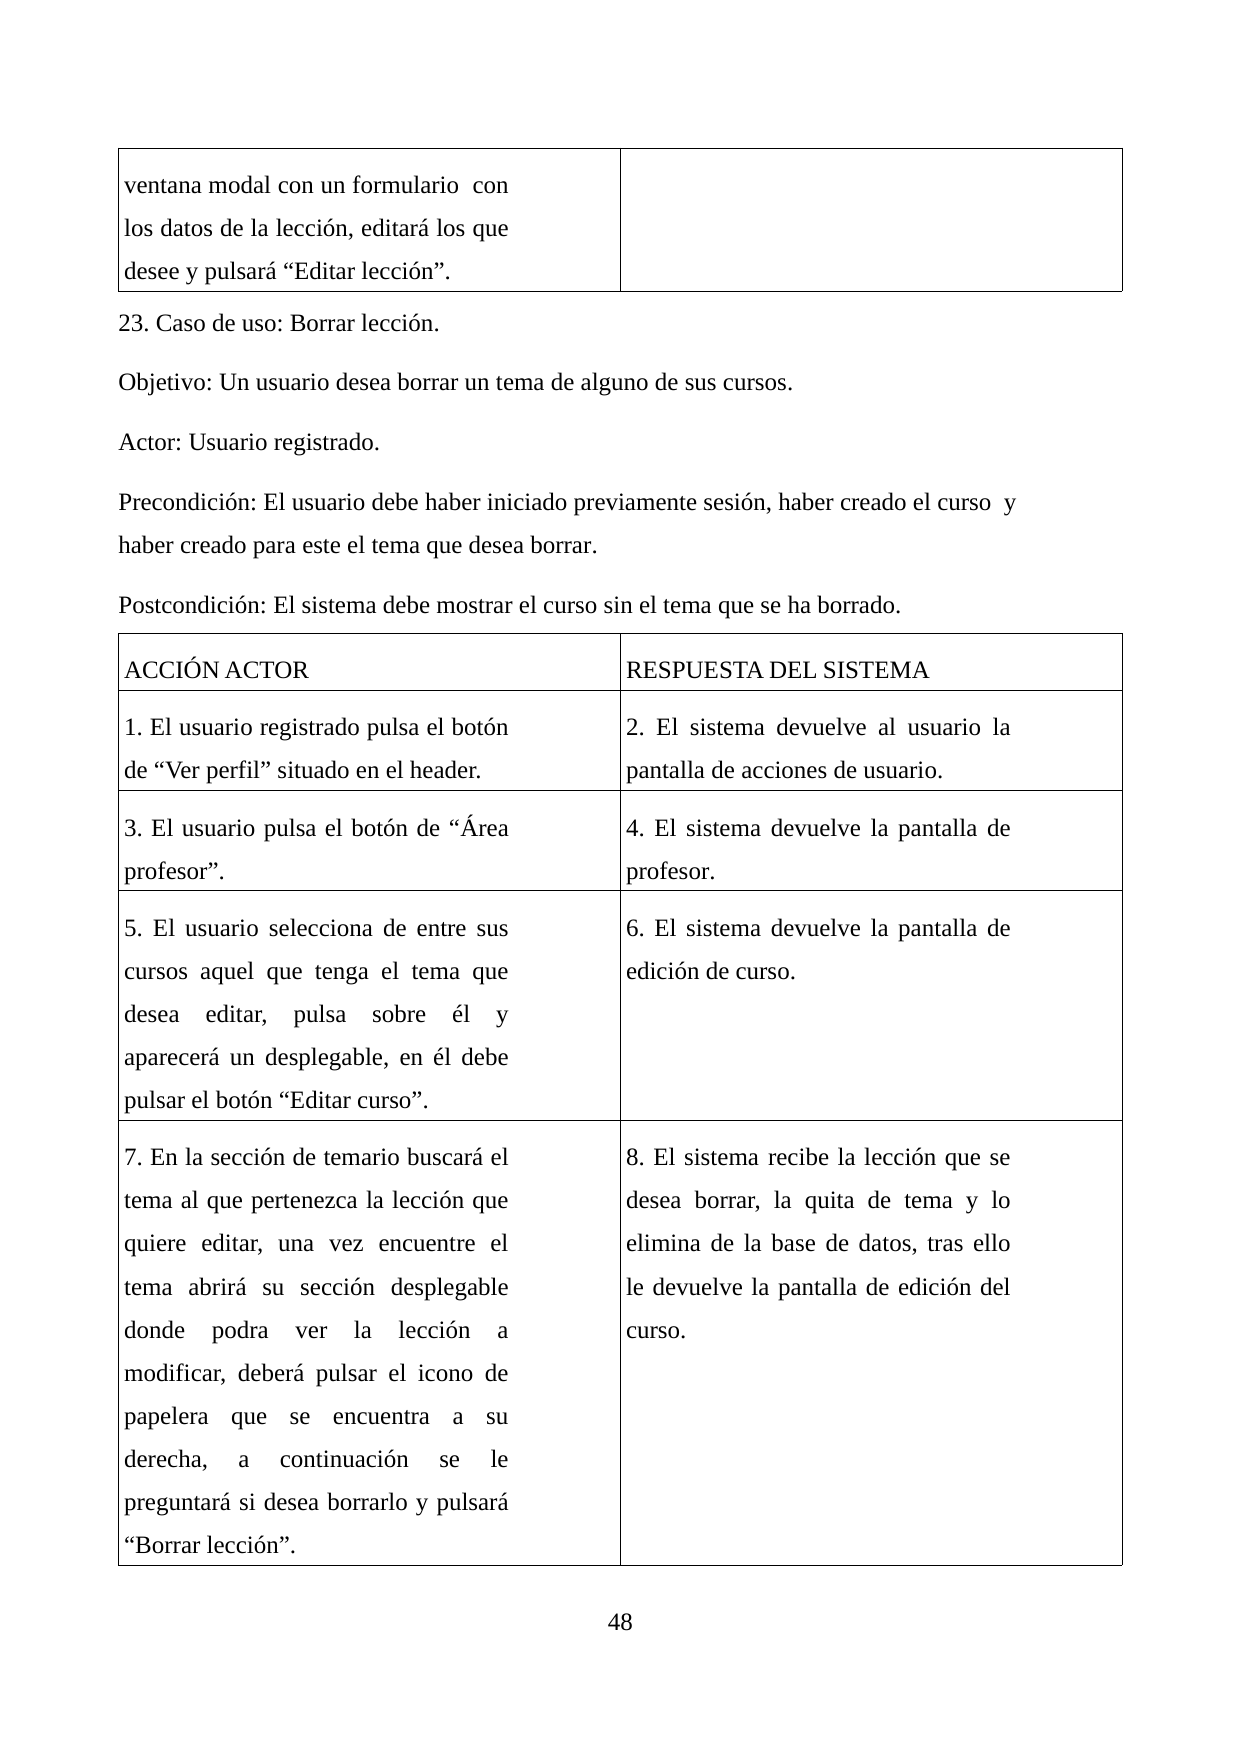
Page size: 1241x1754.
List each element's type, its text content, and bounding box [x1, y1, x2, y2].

table_cell 1. El usuario registrado pulsa el botón de “Ver perfil” situado en el header. [119, 691, 620, 790]
table_cell 5. El usuario selecciona de entre sus cursos aquel que tenga el tema que desea editar, pulsa sobre él y aparecerá un desplegable, en él debe pulsar el botón “Editar curso”. [119, 891, 620, 1120]
table_cell 4. El sistema devuelve la pantalla de profesor. [621, 791, 1122, 890]
text Objetivo: Un usuario desea borrar un tema de alguno de sus cursos. [118, 367, 1017, 396]
table_cell ventana modal con un formulario con los datos de la lección, editará los que desee y pulsará “Editar lección”. [119, 149, 620, 291]
table_cell 8. El sistema recibe la lección que se desea borrar, la quita de tema y lo elimina de la base de datos, tras ello le devuelve la pantalla de edición del curso. [621, 1121, 1122, 1565]
table_header RESPUESTA DEL SISTEMA [621, 634, 1122, 690]
table_cell 3. El usuario pulsa el botón de “Área profesor”. [119, 791, 620, 890]
text Postcondición: El sistema debe mostrar el curso sin el tema que se ha borrado. [118, 590, 1017, 619]
table_cell 6. El sistema devuelve la pantalla de edición de curso. [621, 891, 1122, 1120]
table_cell [621, 149, 1122, 291]
text Precondición: El usuario debe haber iniciado previamente sesión, haber creado el curso y haber creado para este el tema que desea borrar. [118, 487, 1017, 559]
text Actor: Usuario registrado. [118, 427, 1017, 456]
table_cell 7. En la sección de temario buscará el tema al que pertenezca la lección que quiere editar, una vez encuentre el tema abrirá su sección desplegable donde podra ver la lección a modificar, deberá pulsar el icono de papelera que se encuentra a su derecha, a continuación se le preguntará si desea borrarlo y pulsará “Borrar lección”. [119, 1121, 620, 1565]
table_header ACCIÓN ACTOR [119, 634, 620, 690]
text 23. Caso de uso: Borrar lección. [118, 308, 1017, 336]
table_cell 2. El sistema devuelve al usuario la pantalla de acciones de usuario. [621, 691, 1122, 790]
